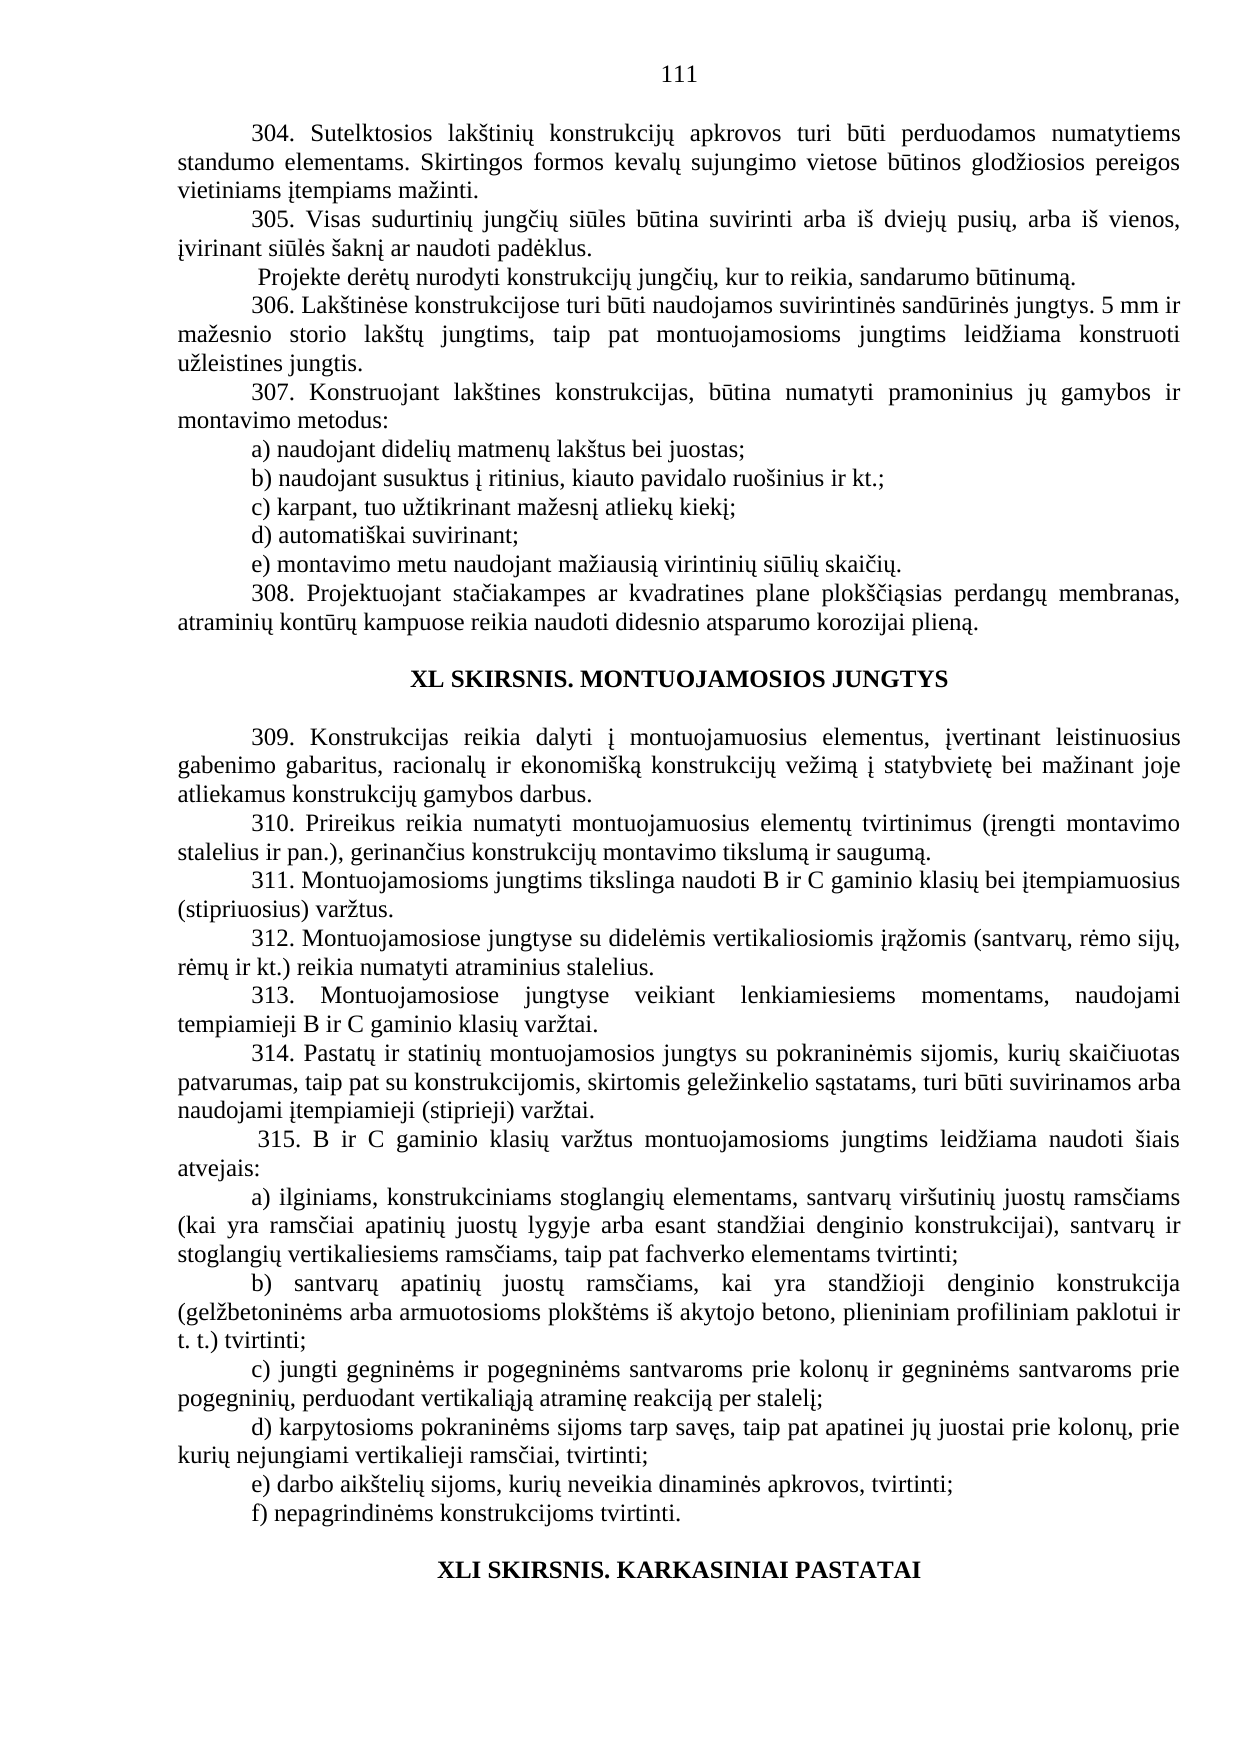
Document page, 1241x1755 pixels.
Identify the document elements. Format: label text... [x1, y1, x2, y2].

text XLI SKIRSNIS. KARKASINIAI PASTATAI [177, 1556, 1181, 1584]
text 309. Konstrukcijas reikia dalyti į montuojamuosius elementus, įvertinant leistinuosius gabenimo gabaritus, racionalų ir ekonomišką konstrukcijų vežimą į statybvietę bei mažinant joje atliekamus konstrukcijų gamybos darbus. [177, 722, 1181, 808]
text 315. B ir C gaminio klasių varžtus montuojamosioms jungtims leidžiama naudoti šiais atvejais: [177, 1124, 1181, 1182]
text 313. Montuojamosiose jungtyse veikiant lenkiamiesiems momentams, naudojami tempiamieji B ir C gaminio klasių varžtai. [177, 981, 1181, 1038]
text c) jungti gegninėms ir pogegninėms santvaroms prie kolonų ir gegninėms santvaroms prie pogegninių, perduodant vertikaliąją atraminę reakciją per stalelį; [177, 1354, 1181, 1412]
text 304. Sutelktosios lakštinių konstrukcijų apkrovos turi būti perduodamos numatytiems standumo elementams. Skirtingos formos kevalų sujungimo vietose būtinos glodžiosios pereigos vietiniams įtempiams mažinti. [177, 118, 1181, 204]
text 311. Montuojamosioms jungtims tikslinga naudoti B ir C gaminio klasių bei įtempiamuosius (stipriuosius) varžtus. [177, 866, 1181, 923]
text b) naudojant susuktus į ritinius, kiauto pavidalo ruošinius ir kt.; [177, 463, 1181, 492]
text c) karpant, tuo užtikrinant mažesnį atliekų kiekį; [177, 492, 1181, 521]
text 306. Lakštinėse konstrukcijose turi būti naudojamos suvirintinės sandūrinės jungtys. 5 mm ir mažesnio storio lakštų jungtims, taip pat montuojamosioms jungtims leidžiama konstruoti užleistines jungtis. [177, 291, 1181, 377]
text 305. Visas sudurtinių jungčių siūles būtina suvirinti arba iš dviejų pusių, arba iš vienos, įvirinant siūlės šaknį ar naudoti padėklus. [177, 204, 1181, 262]
text b) santvarų apatinių juostų ramsčiams, kai yra standžioji denginio konstrukcija (gelžbetoninėms arba armuotosioms plokštėms iš akytojo betono, plieniniam profiliniam paklotui ir t. t.) tvirtinti; [177, 1268, 1181, 1354]
text 312. Montuojamosiose jungtyse su didelėmis vertikaliosiomis įrąžomis (santvarų, rėmo sijų, rėmų ir kt.) reikia numatyti atraminius stalelius. [177, 923, 1181, 981]
text 307. Konstruojant lakštines konstrukcijas, būtina numatyti pramoninius jų gamybos ir montavimo metodus: [177, 377, 1181, 434]
text 308. Projektuojant stačiakampes ar kvadratines plane plokščiąsias perdangų membranas, atraminių kontūrų kampuose reikia naudoti didesnio atsparumo korozijai plieną. [177, 578, 1181, 636]
text a) ilginiams, konstrukciniams stoglangių elementams, santvarų viršutinių juostų ramsčiams (kai yra ramsčiai apatinių juostų lygyje arba esant standžiai denginio konstrukcijai), santvarų ir stoglangių vertikaliesiems ramsčiams, taip pat fachverko elementams tvirtinti; [177, 1182, 1181, 1268]
text a) naudojant didelių matmenų lakštus bei juostas; [177, 434, 1181, 463]
text e) montavimo metu naudojant mažiausią virintinių siūlių skaičių. [177, 549, 1181, 578]
text 310. Prireikus reikia numatyti montuojamuosius elementų tvirtinimus (įrengti montavimo stalelius ir pan.), gerinančius konstrukcijų montavimo tikslumą ir saugumą. [177, 808, 1181, 866]
text e) darbo aikštelių sijoms, kurių neveikia dinaminės apkrovos, tvirtinti; [177, 1469, 1181, 1498]
text d) automatiškai suvirinant; [177, 521, 1181, 549]
text Projekte derėtų nurodyti konstrukcijų jungčių, kur to reikia, sandarumo būtinumą. [177, 262, 1181, 291]
text XL SKIRSNIS. MONTUOJAMOSIOS JUNGTYS [177, 664, 1181, 693]
text 314. Pastatų ir statinių montuojamosios jungtys su pokraninėmis sijomis, kurių skaičiuotas patvarumas, taip pat su konstrukcijomis, skirtomis geležinkelio sąstatams, turi būti suvirinamos arba naudojami įtempiamieji (stiprieji) varžtai. [177, 1038, 1181, 1124]
text f) nepagrindinėms konstrukcijoms tvirtinti. [177, 1498, 1181, 1527]
text d) karpytosioms pokraninėms sijoms tarp savęs, taip pat apatinei jų juostai prie kolonų, prie kurių nejungiami vertikalieji ramsčiai, tvirtinti; [177, 1412, 1181, 1469]
